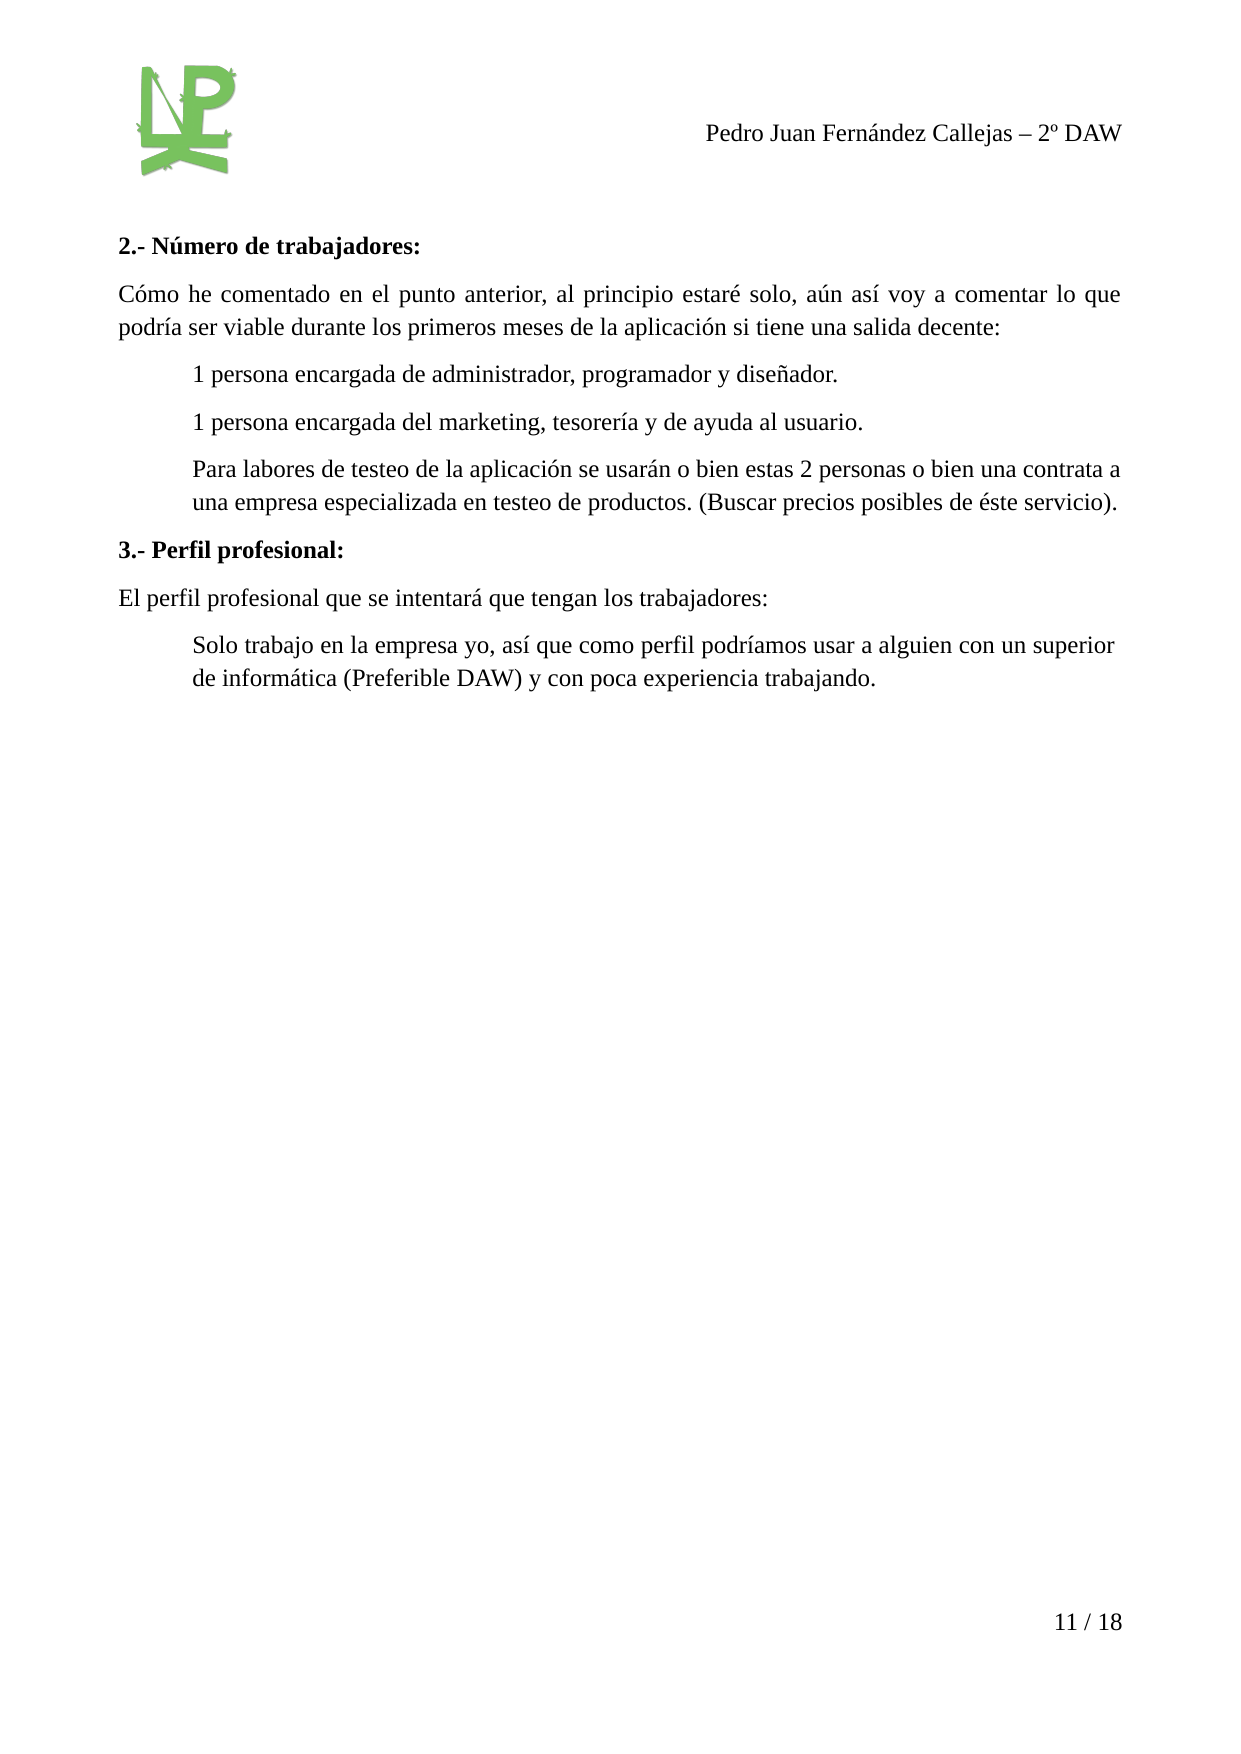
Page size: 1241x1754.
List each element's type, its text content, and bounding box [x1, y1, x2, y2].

text 1 persona encargada de administrador, programador y diseñador. [118, 359, 1122, 388]
picture [127, 61, 246, 180]
text 3.- Perfil profesional: [118, 535, 1122, 564]
text El perfil profesional que se intentará que tengan los trabajadores: [118, 583, 1122, 611]
text 2.- Número de trabajadores: [118, 231, 1122, 260]
text Cómo he comentado en el punto anterior, al principio estaré solo, aún así voy a comentar lo que podría ser viable durante los primeros meses de la aplicación si tiene una salida decente: [118, 279, 1122, 340]
text Solo trabajo en la empresa yo, así que como perfil podríamos usar a alguien con un superior de informática (Preferible DAW) y con poca experiencia trabajando. [118, 630, 1122, 692]
text Para labores de testeo de la aplicación se usarán o bien estas 2 personas o bien una contrata a una empresa especializada en testeo de productos. (Buscar precios posibles de éste servicio). [118, 454, 1122, 516]
text 1 persona encargada del marketing, tesorería y de ayuda al usuario. [118, 407, 1122, 436]
